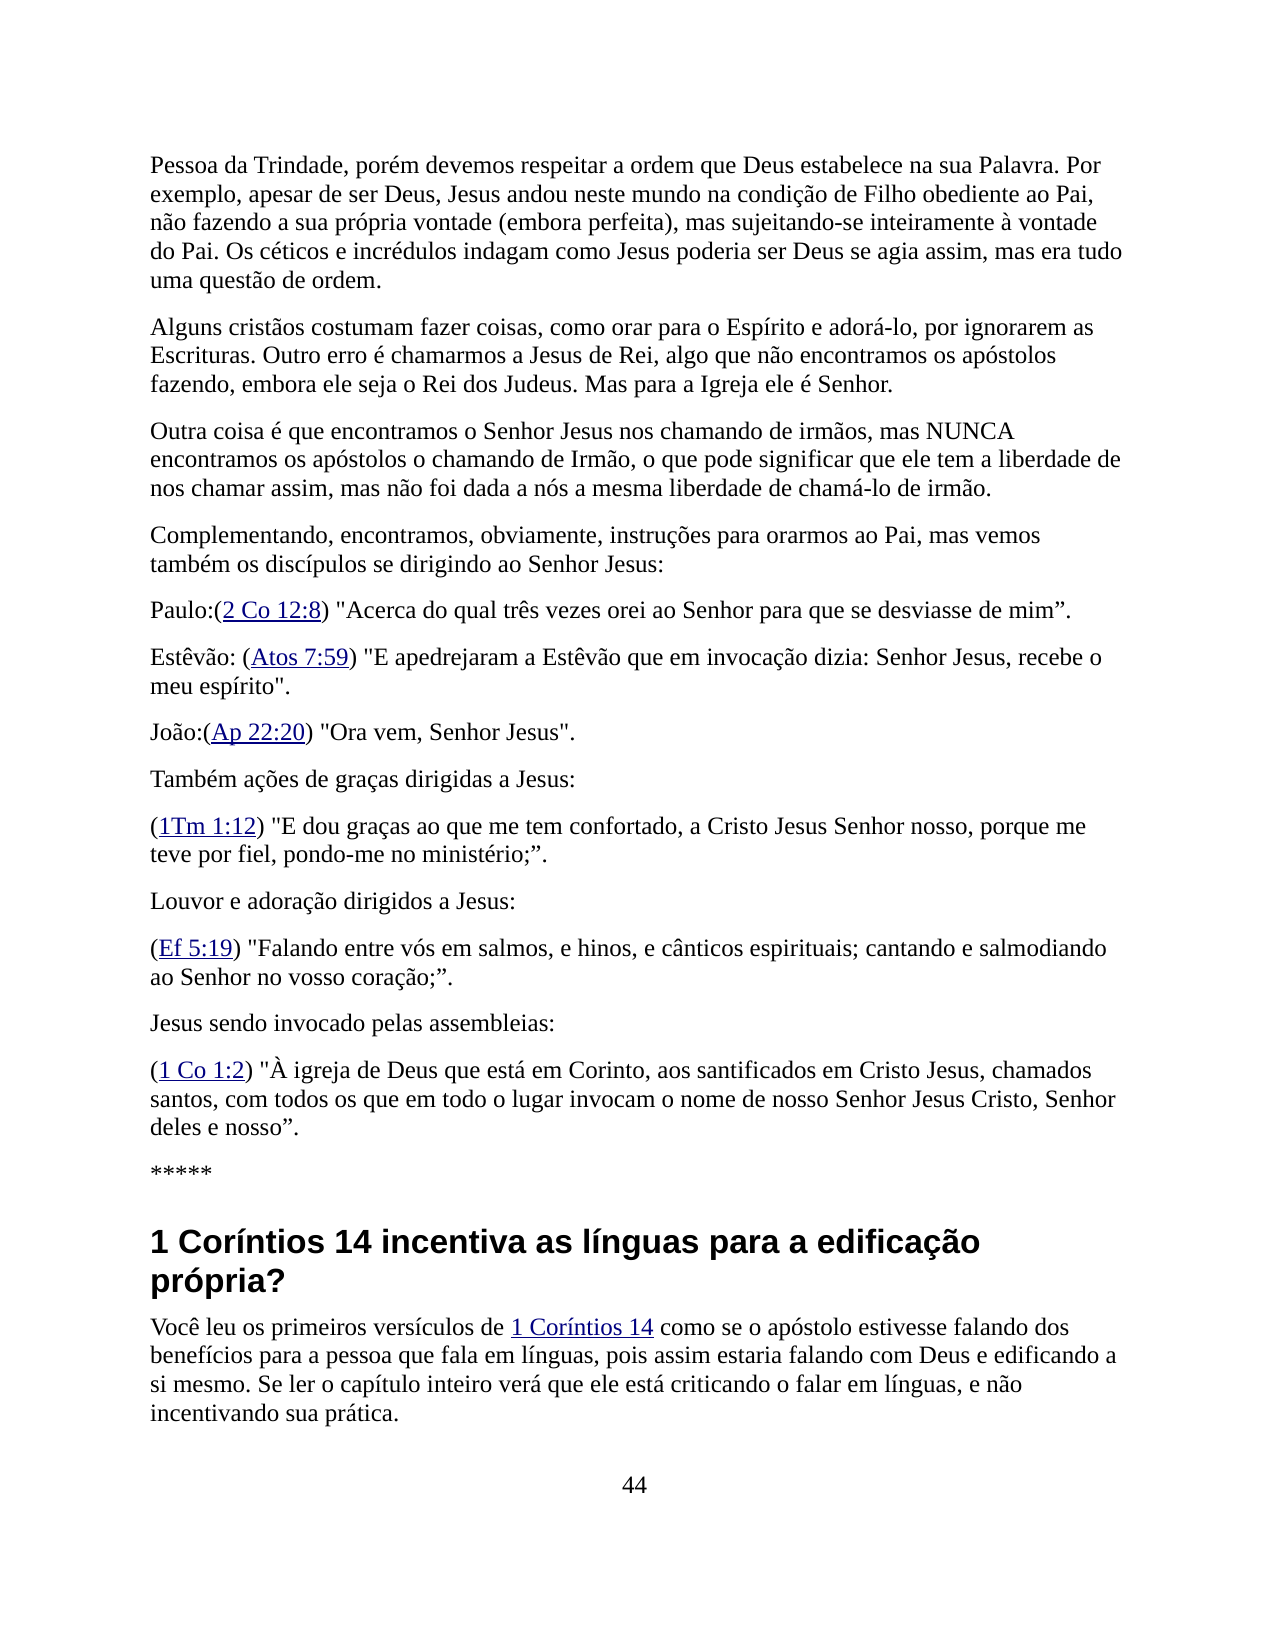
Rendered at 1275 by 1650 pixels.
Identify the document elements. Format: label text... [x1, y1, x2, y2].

text (Ef 5:19) "Falando entre vós em salmos, e hinos, e cânticos espirituais; cantando e salmodiando ao Senhor no vosso coração;”. [150, 933, 1125, 990]
text (1 Co 1:2) "À igreja de Deus que está em Corinto, aos santificados em Cristo Jesus, chamados santos, com todos os que em todo o lugar invocam o nome de nosso Senhor Jesus Cristo, Senhor deles e nosso”. [150, 1055, 1125, 1141]
text Complementando, encontramos, obviamente, instruções para orarmos ao Pai, mas vemos também os discípulos se dirigindo ao Senhor Jesus: [150, 520, 1125, 577]
text ***** [150, 1159, 1125, 1188]
text Paulo:(2 Co 12:8) "Acerca do qual três vezes orei ao Senhor para que se desviasse de mim”. [150, 595, 1125, 624]
text Pessoa da Trindade, porém devemos respeitar a ordem que Deus estabelece na sua Palavra. Por exemplo, apesar de ser Deus, Jesus andou neste mundo na condição de Filho obediente ao Pai, não fazendo a sua própria vontade (embora perfeita), mas sujeitando-se inteiramente à vontade do Pai. Os céticos e incrédulos indagam como Jesus poderia ser Deus se agia assim, mas era tudo uma questão de ordem. [150, 150, 1125, 294]
text Estêvão: (Atos 7:59) "E apedrejaram a Estêvão que em invocação dizia: Senhor Jesus, recebe o meu espírito". [150, 642, 1125, 699]
text João:(Ap 22:20) "Ora vem, Senhor Jesus". [150, 717, 1125, 746]
text Você leu os primeiros versículos de 1 Coríntios 14 como se o apóstolo estivesse falando dos benefícios para a pessoa que fala em línguas, pois assim estaria falando com Deus e edificando a si mesmo. Se ler o capítulo inteiro verá que ele está criticando o falar em línguas, e não incentivando sua prática. [150, 1312, 1125, 1427]
text Alguns cristãos costumam fazer coisas, como orar para o Espírito e adorá-lo, por ignorarem as Escrituras. Outro erro é chamarmos a Jesus de Rei, algo que não encontramos os apóstolos fazendo, embora ele seja o Rei dos Judeus. Mas para a Igreja ele é Senhor. [150, 312, 1125, 398]
text Jesus sendo invocado pelas assembleias: [150, 1008, 1125, 1037]
subtitle 1 Coríntios 14 incentiva as línguas para a edificação própria? [150, 1222, 1125, 1299]
text (1Tm 1:12) "E dou graças ao que me tem confortado, a Cristo Jesus Senhor nosso, porque me teve por fiel, pondo-me no ministério;”. [150, 811, 1125, 868]
text Também ações de graças dirigidas a Jesus: [150, 764, 1125, 793]
text Outra coisa é que encontramos o Senhor Jesus nos chamando de irmãos, mas NUNCA encontramos os apóstolos o chamando de Irmão, o que pode significar que ele tem a liberdade de nos chamar assim, mas não foi dada a nós a mesma liberdade de chamá-lo de irmão. [150, 416, 1125, 502]
text Louvor e adoração dirigidos a Jesus: [150, 886, 1125, 915]
